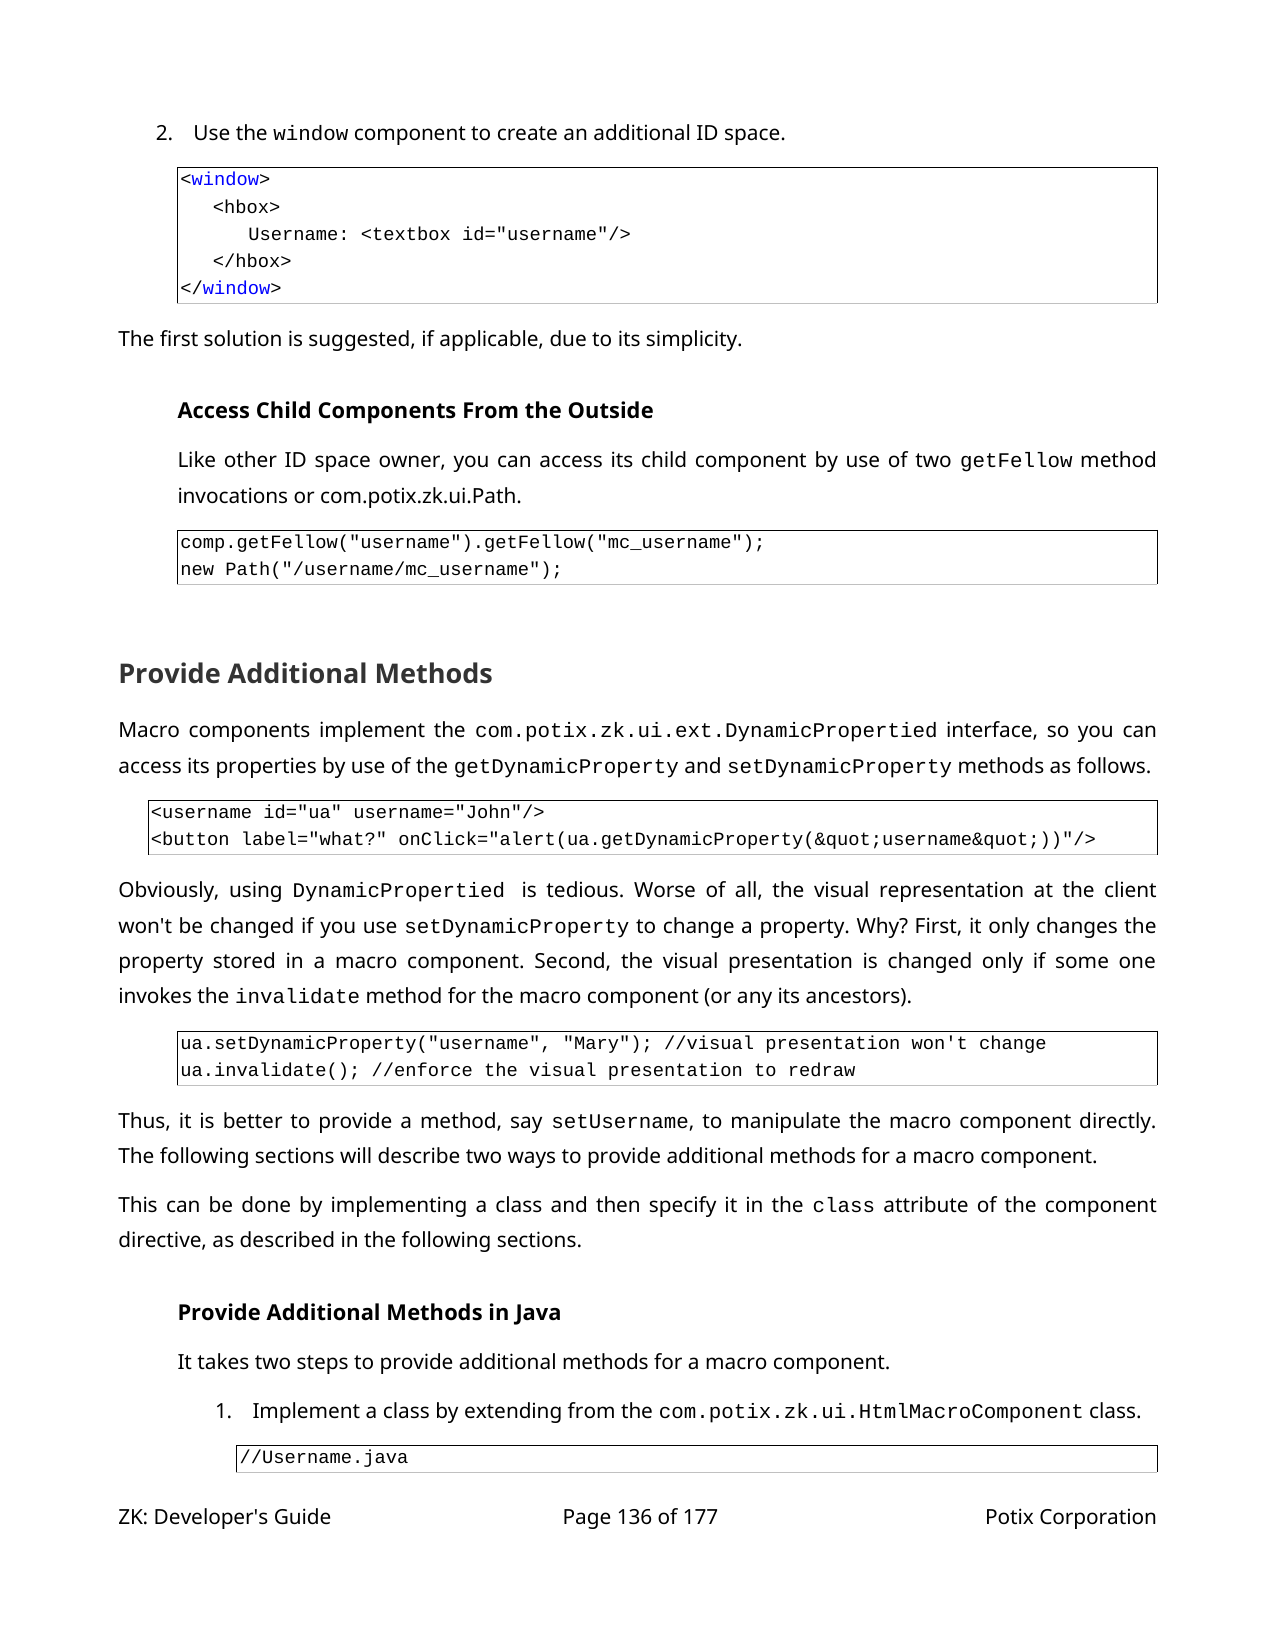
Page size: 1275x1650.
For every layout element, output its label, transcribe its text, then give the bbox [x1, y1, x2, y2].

text new Path("/username/mc_username"); [178, 557, 1157, 584]
text </window> [178, 276, 1157, 303]
text Macro components implement the com.potix.zk.ui.ext.DynamicPropertied interface, so you can access its properties by use of the getDynamicProperty and setDynamicProperty methods as follows. [118, 715, 1157, 779]
text </hbox> [178, 249, 1157, 273]
text //Username.java [237, 1446, 1157, 1472]
text ua.invalidate(); //enforce the visual presentation to redraw [178, 1058, 1157, 1085]
text The first solution is suggested, if applicable, due to its simplicity. [118, 324, 1157, 352]
text Thus, it is better to provide a method, say setUsername, to manipulate the macro component directly. The following sections will describe two ways to provide additional methods for a macro component. [118, 1106, 1157, 1169]
text ua.setDynamicProperty("username", "Mary"); //visual presentation won't change [178, 1032, 1157, 1055]
subtitle Provide Additional Methods in Java [177, 1296, 1157, 1326]
text comp.getFellow("username").getFellow("mc_username"); [178, 531, 1157, 554]
text <hbox> [178, 194, 1157, 219]
text <window> [178, 168, 1157, 192]
subtitle Access Child Components From the Outside [177, 395, 1157, 425]
subtitle Provide Additional Methods [118, 655, 1157, 692]
list Implement a class by extending from the com.potix.zk.ui.HtmlMacroComponent class. [215, 1396, 1157, 1424]
text Like other ID space owner, you can access its child component by use of two getFellow method invocations or com.potix.zk.ui.Path. [177, 445, 1157, 509]
text <username id="ua" username="John"/> [149, 801, 1157, 824]
text Username: <textbox id="username"/> [178, 222, 1157, 246]
text Obviously, using DynamicPropertied is tedious. Worse of all, the visual representation at the client won't be changed if you use setDynamicProperty to change a property. Why? First, it only changes the property stored in a macro component. Second, the visual presentation is changed only if some one invokes the invalidate method for the macro component (or any its ancestors). [118, 875, 1157, 1010]
list Use the window component to create an additional ID space. [156, 118, 1157, 147]
text <button label="what?" onClick="alert(ua.getDynamicProperty(&quot;username&quot;))"/> [149, 827, 1157, 854]
text It takes two steps to provide additional methods for a macro component. [177, 1347, 1157, 1375]
text This can be done by implementing a class and then specify it in the class attribute of the component directive, as described in the following sections. [118, 1190, 1157, 1254]
